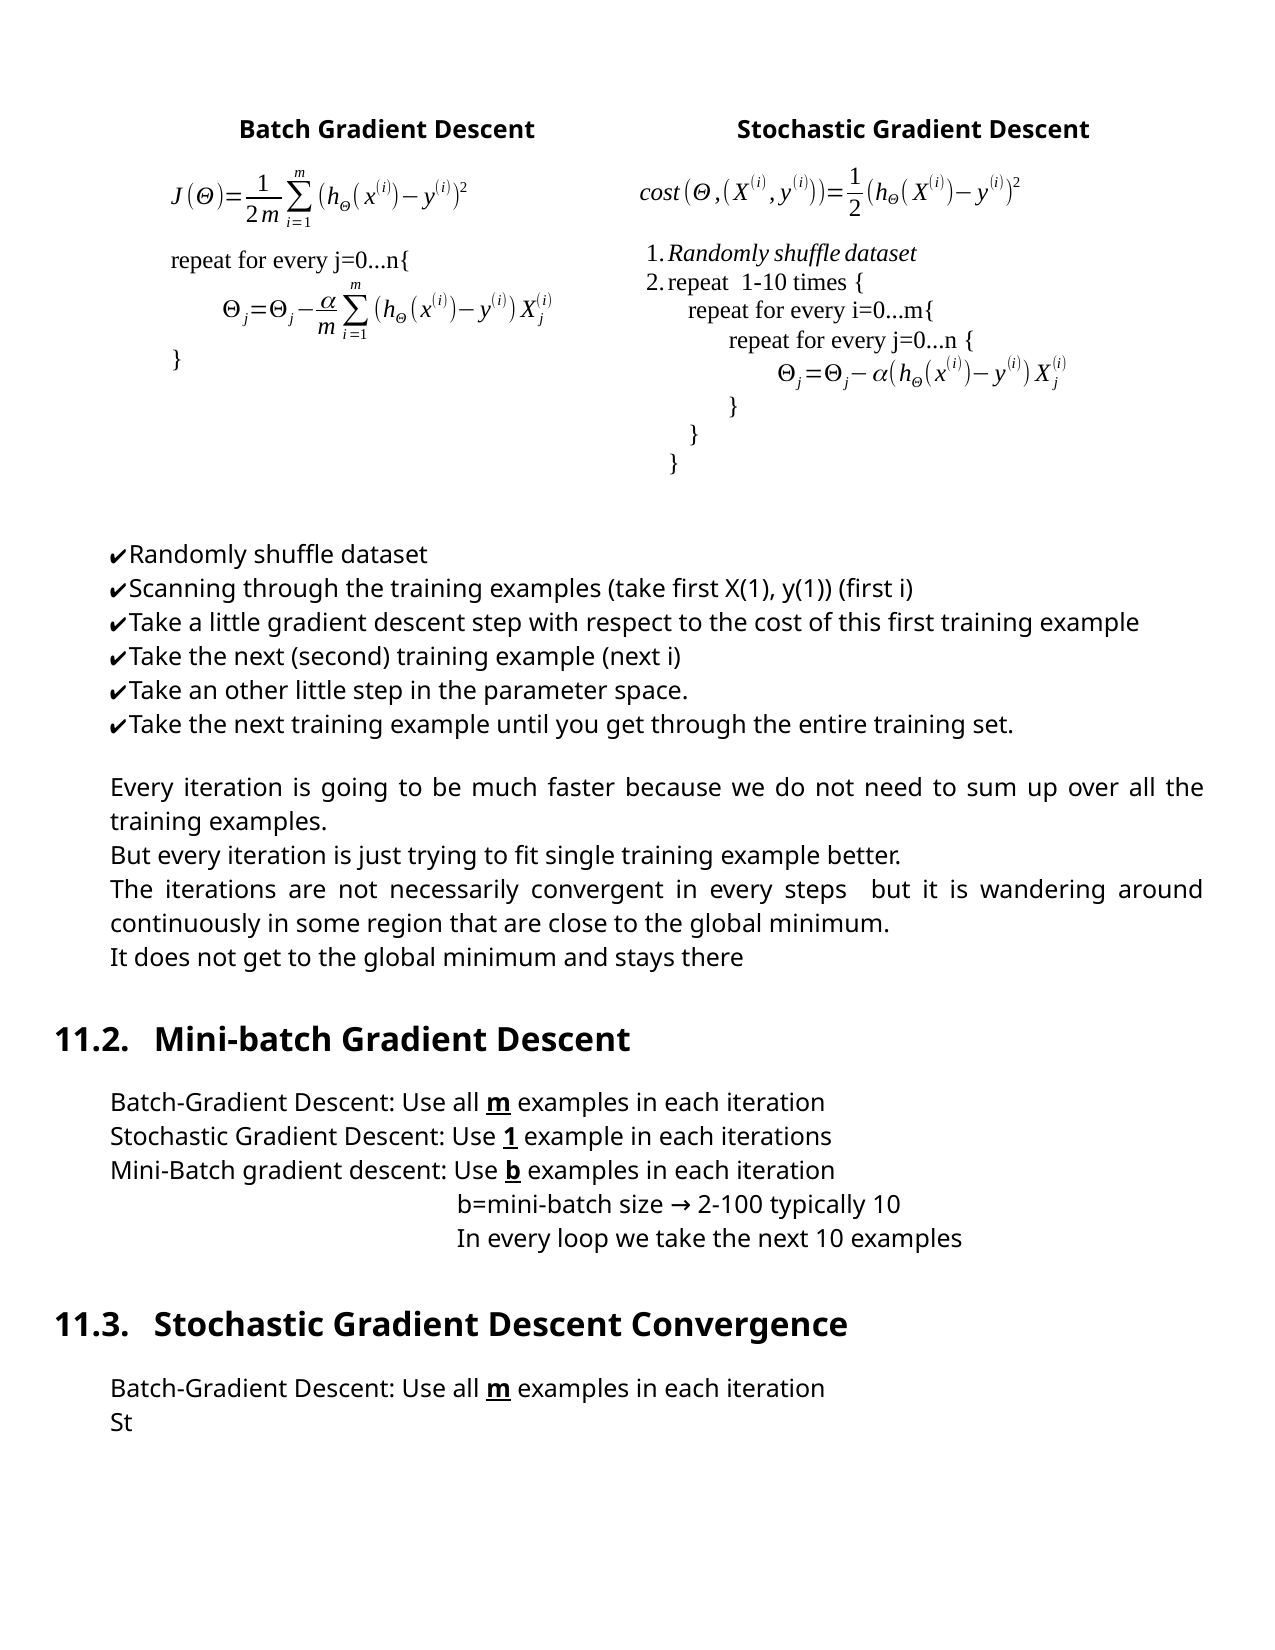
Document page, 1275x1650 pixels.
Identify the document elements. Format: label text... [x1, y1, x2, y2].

text Every iteration is going to be much faster because we do not need to sum up over all the training examples. [110, 770, 1206, 838]
list Randomly shuffle dataset [110, 537, 1206, 571]
text But every iteration is just trying to fit single training example better. [110, 838, 1206, 872]
text Batch-Gradient Descent: Use all m examples in each iteration [110, 1085, 1206, 1119]
list Take the next training example until you get through the entire training set. [110, 707, 1206, 741]
text Mini-Batch gradient descent: Use b examples in each iteration [110, 1153, 1206, 1187]
text In every loop we take the next 10 examples [457, 1221, 1206, 1255]
text St [110, 1405, 1206, 1439]
table_header Stochastic Gradient Descent [621, 112, 1206, 477]
table_header Batch Gradient Descent [153, 112, 621, 477]
text It does not get to the global minimum and stays there [110, 940, 1206, 974]
text b=mini-batch size → 2-100 typically 10 [457, 1187, 1206, 1221]
list Scanning through the training examples (take first X(1), y(1)) (first i) [110, 571, 1206, 605]
list Take the next (second) training example (next i) [110, 639, 1206, 673]
list Take a little gradient descent step with respect to the cost of this first training example [110, 605, 1206, 639]
list Take an other little step in the parameter space. [110, 673, 1206, 707]
text Stochastic Gradient Descent: Use 1 example in each iterations [110, 1119, 1206, 1153]
subtitle Stochastic Gradient Descent Convergence [53, 1301, 1206, 1347]
text The iterations are not necessarily convergent in every steps but it is wandering around continuously in some region that are close to the global minimum. [110, 872, 1206, 940]
subtitle Mini-batch Gradient Descent [53, 1015, 1206, 1061]
text Batch-Gradient Descent: Use all m examples in each iteration [110, 1371, 1206, 1405]
